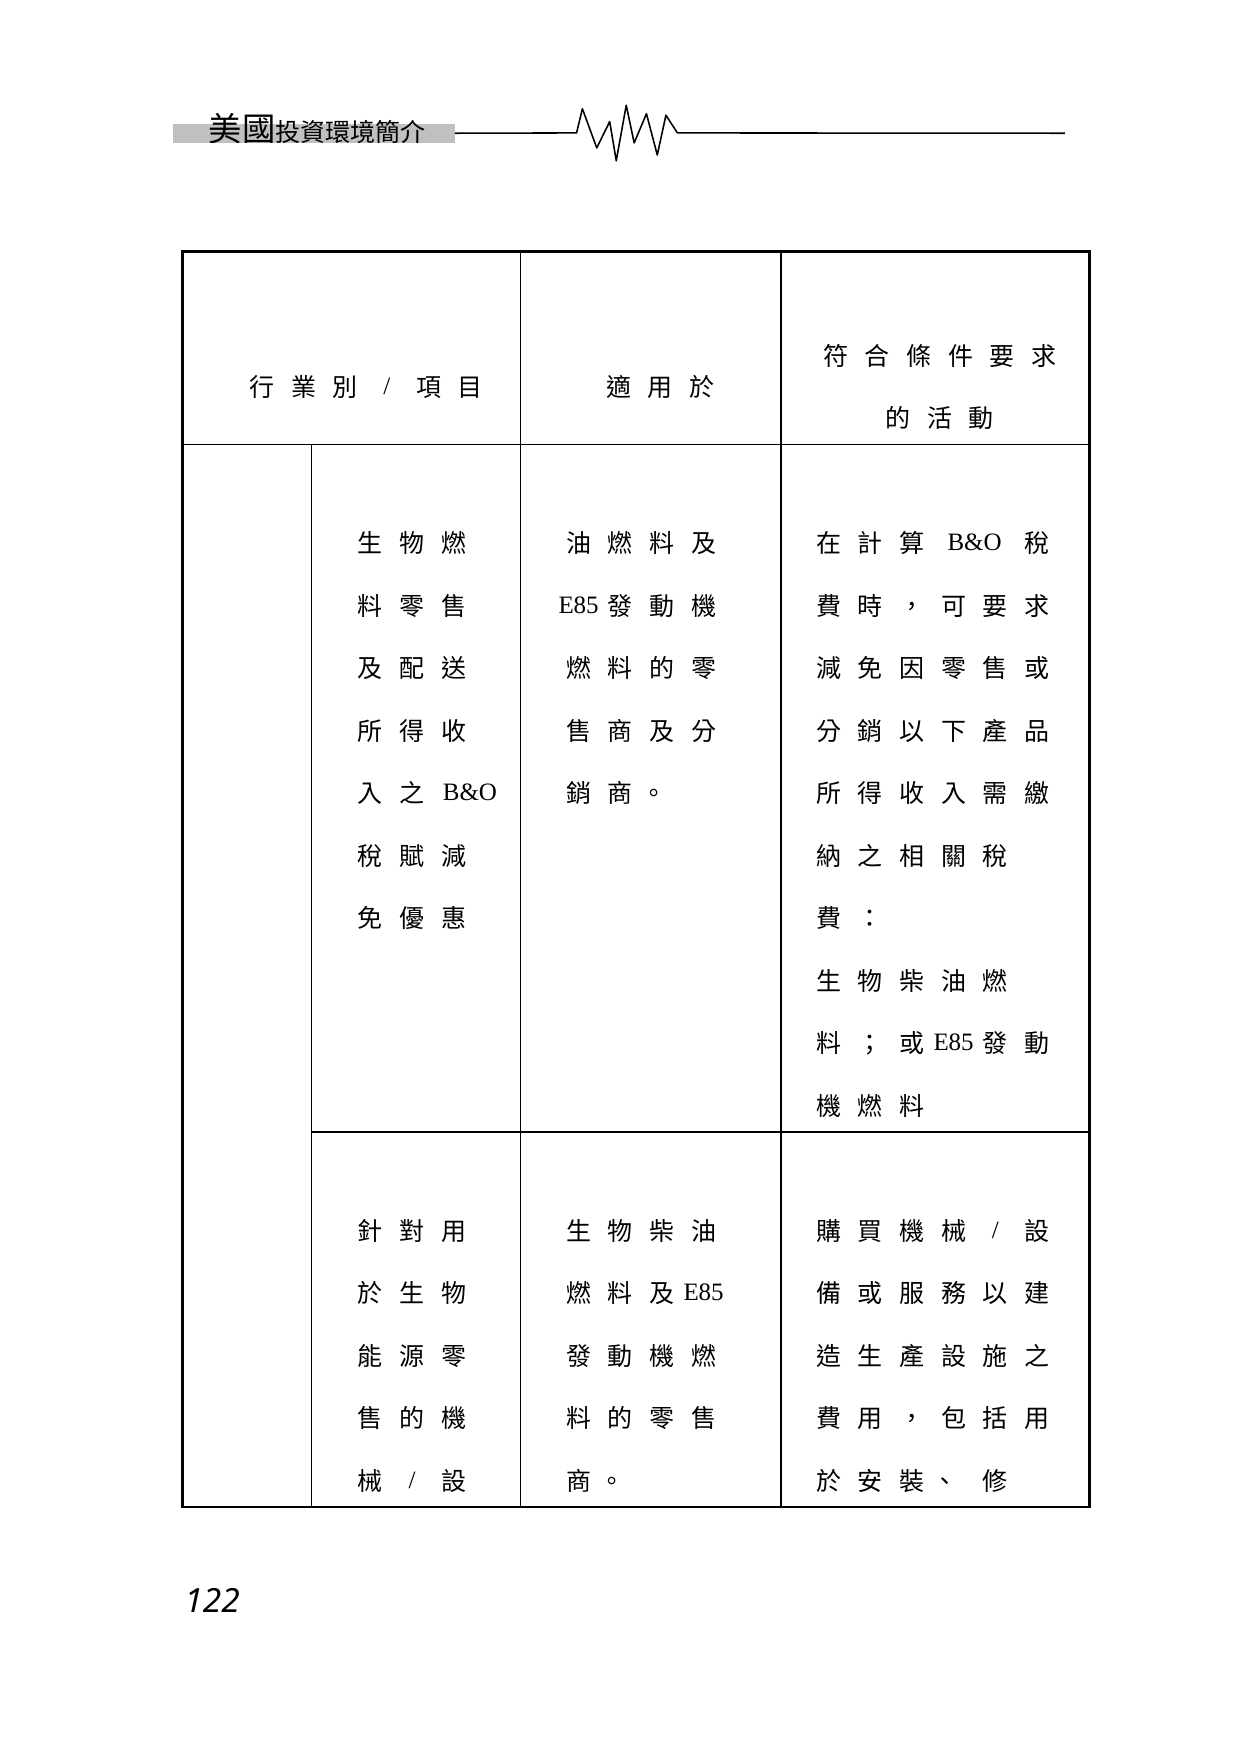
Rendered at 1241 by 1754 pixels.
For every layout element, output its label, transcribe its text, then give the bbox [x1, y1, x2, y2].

table_header 行業別/項目 [184, 253, 520, 444]
table_cell 油燃料及E85發動機燃料的零售商及分銷商。 [521, 445, 780, 1131]
table_cell 購買機械/設備或服務以建造生產設施之費用，包括用於安裝、修 [782, 1133, 1088, 1506]
table_cell 生物柴油燃料及E85發動機燃料的零售商。 [521, 1133, 780, 1506]
table_cell [184, 445, 311, 1506]
table_cell 針對用於生物能源零售的機械/設 [312, 1133, 520, 1506]
table_header 適用於 [521, 253, 780, 444]
table_cell 在計算B&O稅費時，可要求減免因零售或分銷以下產品所得收入需繳納之相關稅費： 生物柴油燃料；或E85發動機燃料 [782, 445, 1088, 1131]
table_cell 生物燃料零售及配送所得收入之B&O稅賦減免優惠 [312, 445, 520, 1131]
table_header 符合條件要求的活動 [782, 253, 1088, 444]
